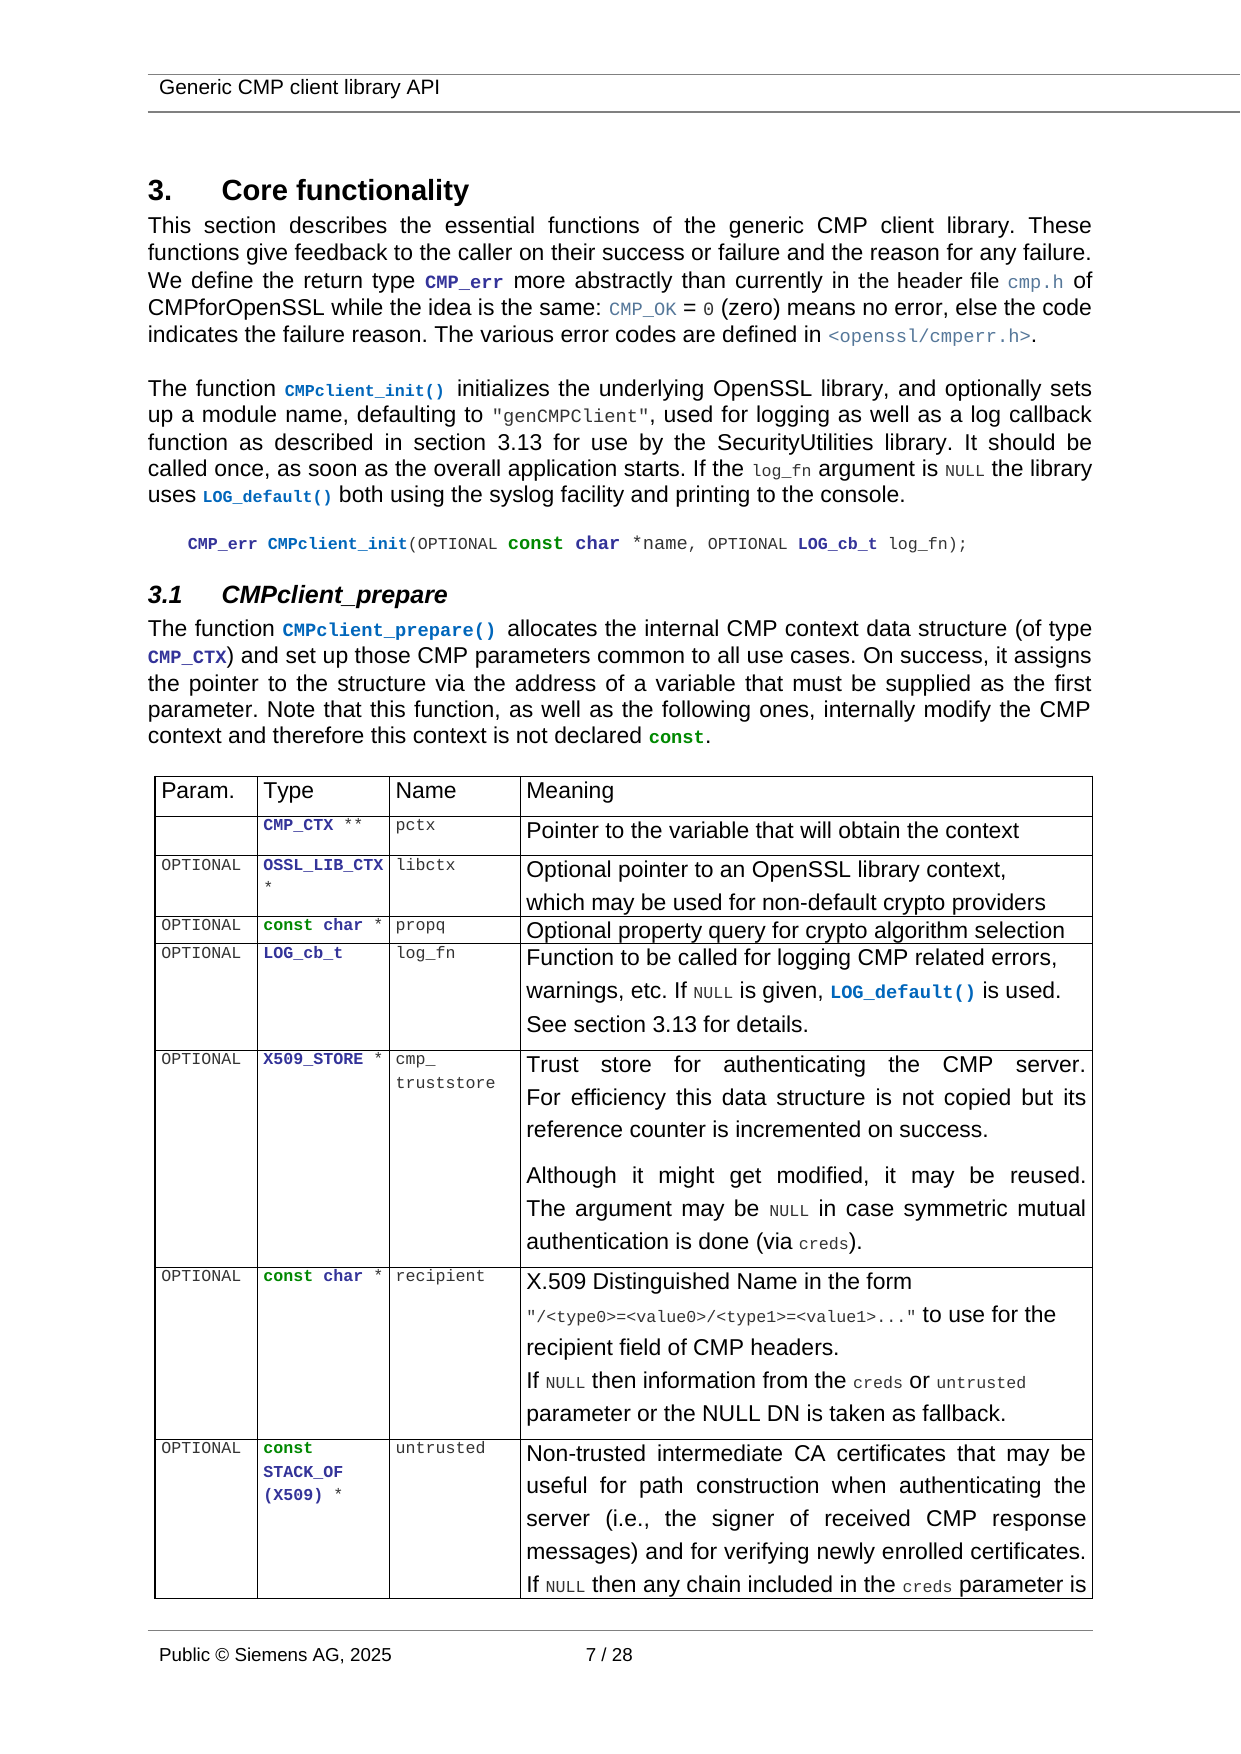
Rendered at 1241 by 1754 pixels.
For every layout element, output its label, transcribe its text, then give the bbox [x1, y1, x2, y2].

table_cell Pointer to the variable that will obtain the context [521, 817, 1092, 855]
table_cell libctx [390, 856, 520, 916]
table_cell OPTIONAL [156, 1440, 257, 1598]
table_cell OPTIONAL [156, 917, 257, 943]
table_cell propq [390, 917, 520, 943]
table_cell const STACK_OF (X509) * [258, 1440, 389, 1598]
table_header Param. [156, 777, 257, 816]
text This section describes the essential functions of the generic CMP client library. These functions give feedback to the caller on their success or failure and the reason for any failure. We define the return type CMP_err more abstractly than currently in the header file cmp.h of CMPforOpenSSL while the idea is the same: CMP_OK = 0 (zero) means no error, else the code indicates the failure reason. The various error codes are defined in <openssl/cmperr.h>. [148, 212, 1092, 348]
table_cell OPTIONAL [156, 944, 257, 1049]
subtitle Core functionality [148, 173, 1092, 206]
table_cell X509_STORE * [258, 1051, 389, 1267]
table_cell pctx [390, 817, 520, 855]
table_cell const char * [258, 917, 389, 943]
table_cell LOG_cb_t [258, 944, 389, 1049]
table_cell Function to be called for logging CMP related errors, warnings, etc. If NULL is given, LOG_default() is used. See section 3.13 for details. [521, 944, 1092, 1049]
table_cell log_fn [390, 944, 520, 1049]
table_cell OPTIONAL [156, 856, 257, 916]
table_cell [156, 817, 257, 855]
table_header Type [258, 777, 389, 816]
text CMP_err CMPclient_init(OPTIONAL const char *name, OPTIONAL LOG_cb_t log_fn); [148, 534, 1092, 555]
table_cell OSSL_LIB_CTX * [258, 856, 389, 916]
table_header Name [390, 777, 520, 816]
table_cell Trust store for authenticating the CMP server. For efficiency this data structure is not copied but its reference counter is incremented on success. Although it might get modified, it may be reused. The argument may be NULL in case symmetric mutual authentication is done (via creds). [521, 1051, 1092, 1267]
table_cell untrusted [390, 1440, 520, 1598]
table_cell const char * [258, 1268, 389, 1438]
text The function CMPclient_prepare() allocates the internal CMP context data structure (of type CMP_CTX) and set up those CMP parameters common to all use cases. On success, it assigns the pointer to the structure via the address of a variable that must be supplied as the first parameter. Note that this function, as well as the following ones, internally modify the CMP context and therefore this context is not declared const. [148, 615, 1092, 749]
table_cell OPTIONAL [156, 1051, 257, 1267]
subtitle CMPclient_prepare [148, 580, 1092, 609]
table_cell X.509 Distinguished Name in the form "/<type0>=<value0>/<type1>=<value1>..." to use for the recipient field of CMP headers. If NULL then information from the creds or untrusted parameter or the NULL DN is taken as fallback. [521, 1268, 1092, 1438]
table_header Meaning [521, 777, 1092, 816]
table_cell OPTIONAL [156, 1268, 257, 1438]
table_cell cmp_ truststore [390, 1051, 520, 1267]
table_cell recipient [390, 1268, 520, 1438]
text The function CMPclient_init() initializes the underlying OpenSSL library, and optionally sets up a module name, defaulting to "genCMPClient", used for logging as well as a log callback function as described in section 3.13 for use by the SecurityUtilities library. It should be called once, as soon as the overall application starts. If the log_fn argument is NULL the library uses LOG_default() both using the syslog facility and printing to the console. [148, 375, 1092, 508]
table_cell CMP_CTX ** [258, 817, 389, 855]
